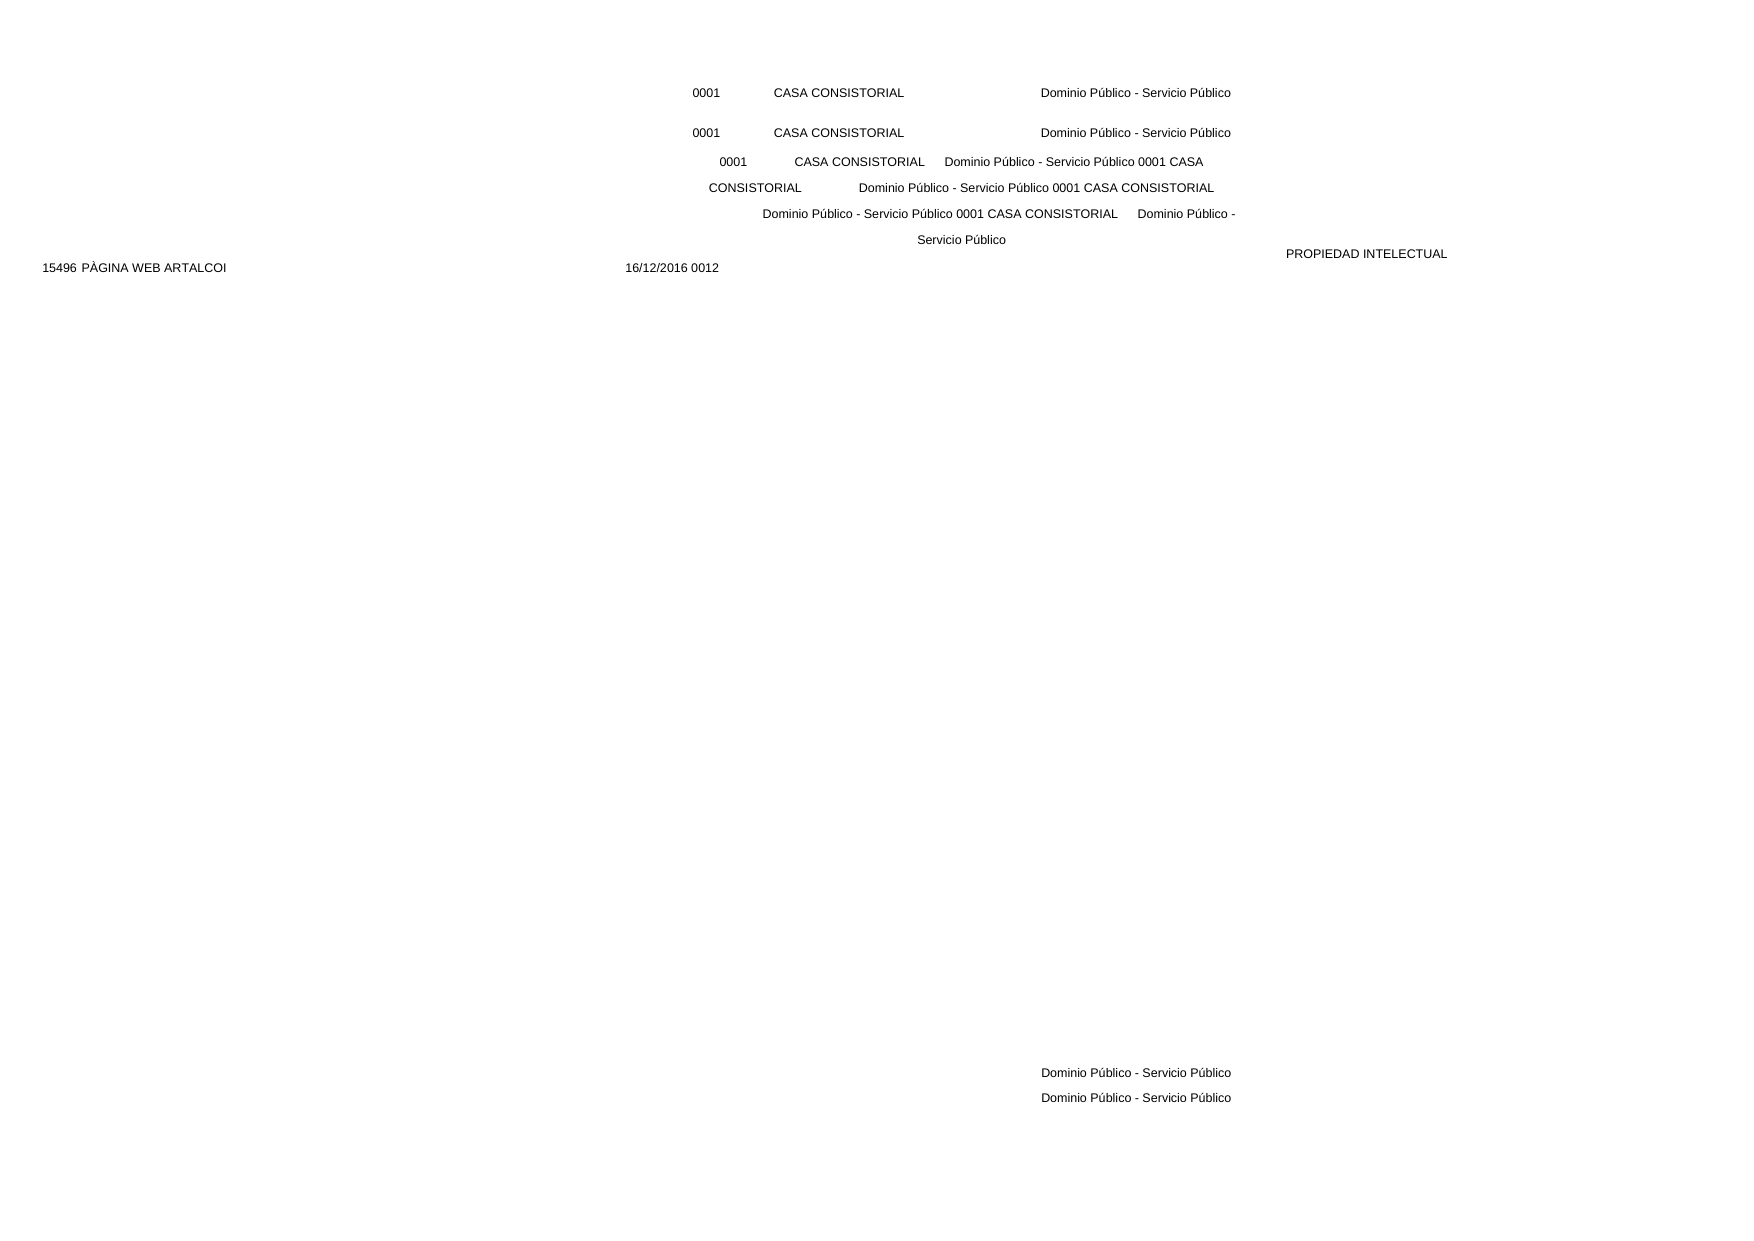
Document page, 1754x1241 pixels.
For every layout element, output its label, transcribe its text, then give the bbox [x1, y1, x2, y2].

table_header PROPIEDAD INTELECTUAL [1286, 247, 1560, 276]
table_header 16/12/2016 0012 [625, 247, 773, 276]
table_header PÀGINA WEB ARTALCOI [81, 247, 625, 276]
